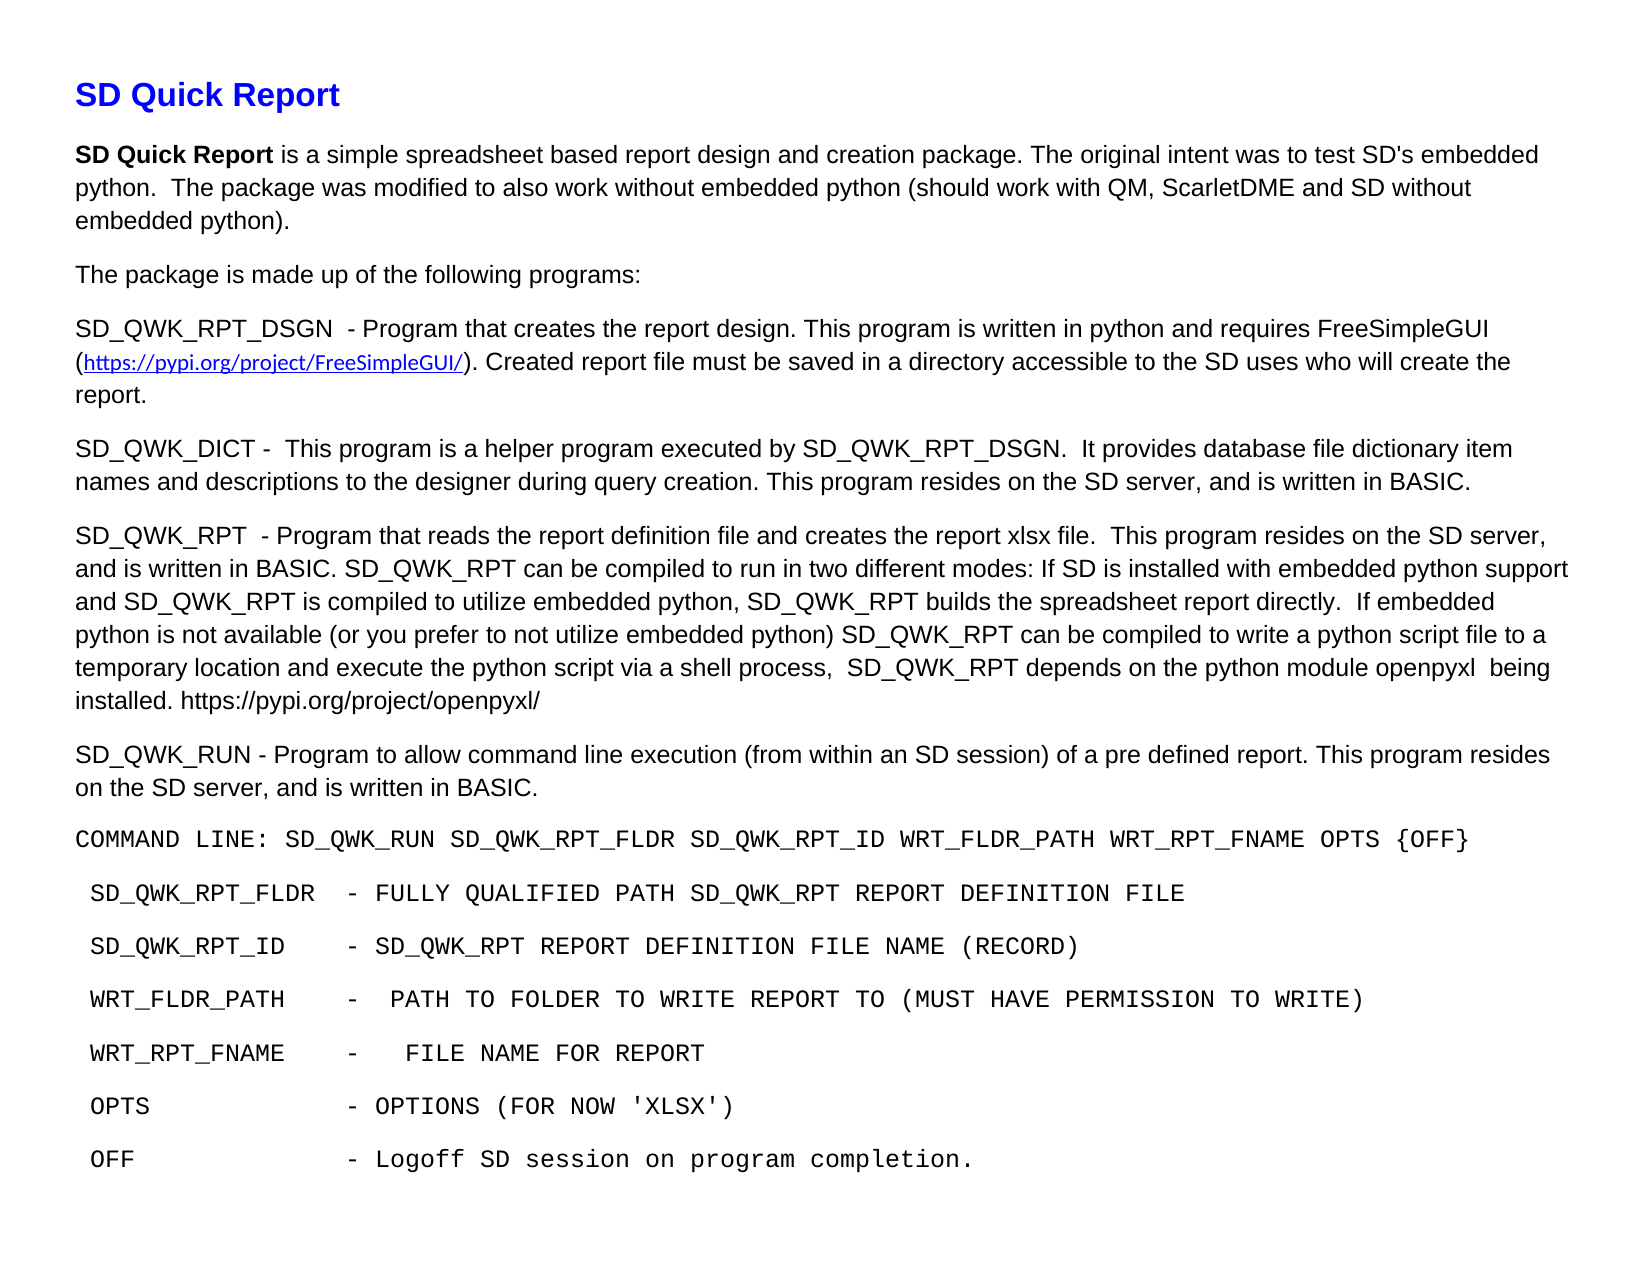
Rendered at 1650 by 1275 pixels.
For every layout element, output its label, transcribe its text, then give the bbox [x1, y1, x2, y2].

text SD Quick Report [75, 75, 1575, 113]
text OPTS - OPTIONS (FOR NOW 'XLSX') [75, 1093, 1575, 1122]
text OFF - Logoff SD session on program completion. [75, 1147, 1575, 1175]
text SD_QWK_RPT_DSGN - Program that creates the report design. This program is written in python and requires FreeSimpleGUI (https://pypi.org/project/FreeSimpleGUI/). Created report file must be saved in a directory accessible to the SD uses who will create the report. [75, 314, 1575, 409]
text COMMAND LINE: SD_QWK_RUN SD_QWK_RPT_FLDR SD_QWK_RPT_ID WRT_FLDR_PATH WRT_RPT_FNAME OPTS {OFF} [75, 827, 1575, 855]
text WRT_FLDR_PATH - PATH TO FOLDER TO WRITE REPORT TO (MUST HAVE PERMISSION TO WRITE) [75, 987, 1575, 1015]
text SD_QWK_RPT - Program that reads the report definition file and creates the report xlsx file. This program resides on the SD server, and is written in BASIC. SD_QWK_RPT can be compiled to run in two different modes: If SD is installed with embedded python support and SD_QWK_RPT is compiled to utilize embedded python, SD_QWK_RPT builds the spreadsheet report directly. If embedded python is not available (or you prefer to not utilize embedded python) SD_QWK_RPT can be compiled to write a python script file to a temporary location and execute the python script via a shell process, SD_QWK_RPT depends on the python module openpyxl being installed. https://pypi.org/project/openpyxl/ [75, 521, 1575, 715]
text SD_QWK_DICT - This program is a helper program executed by SD_QWK_RPT_DSGN. It provides database file dictionary item names and descriptions to the designer during query creation. This program resides on the SD server, and is written in BASIC. [75, 434, 1575, 496]
text SD_QWK_RPT_ID - SD_QWK_RPT REPORT DEFINITION FILE NAME (RECORD) [75, 933, 1575, 962]
text WRT_RPT_FNAME - FILE NAME FOR REPORT [75, 1040, 1575, 1068]
text SD_QWK_RPT_FLDR - FULLY QUALIFIED PATH SD_QWK_RPT REPORT DEFINITION FILE [75, 880, 1575, 908]
text The package is made up of the following programs: [75, 260, 1575, 289]
text SD_QWK_RUN - Program to allow command line execution (from within an SD session) of a pre defined report. This program resides on the SD server, and is written in BASIC. [75, 740, 1575, 802]
text SD Quick Report is a simple spreadsheet based report design and creation package. The original intent was to test SD's embedded python. The package was modified to also work without embedded python (should work with QM, ScarletDME and SD without embedded python). [75, 140, 1575, 235]
